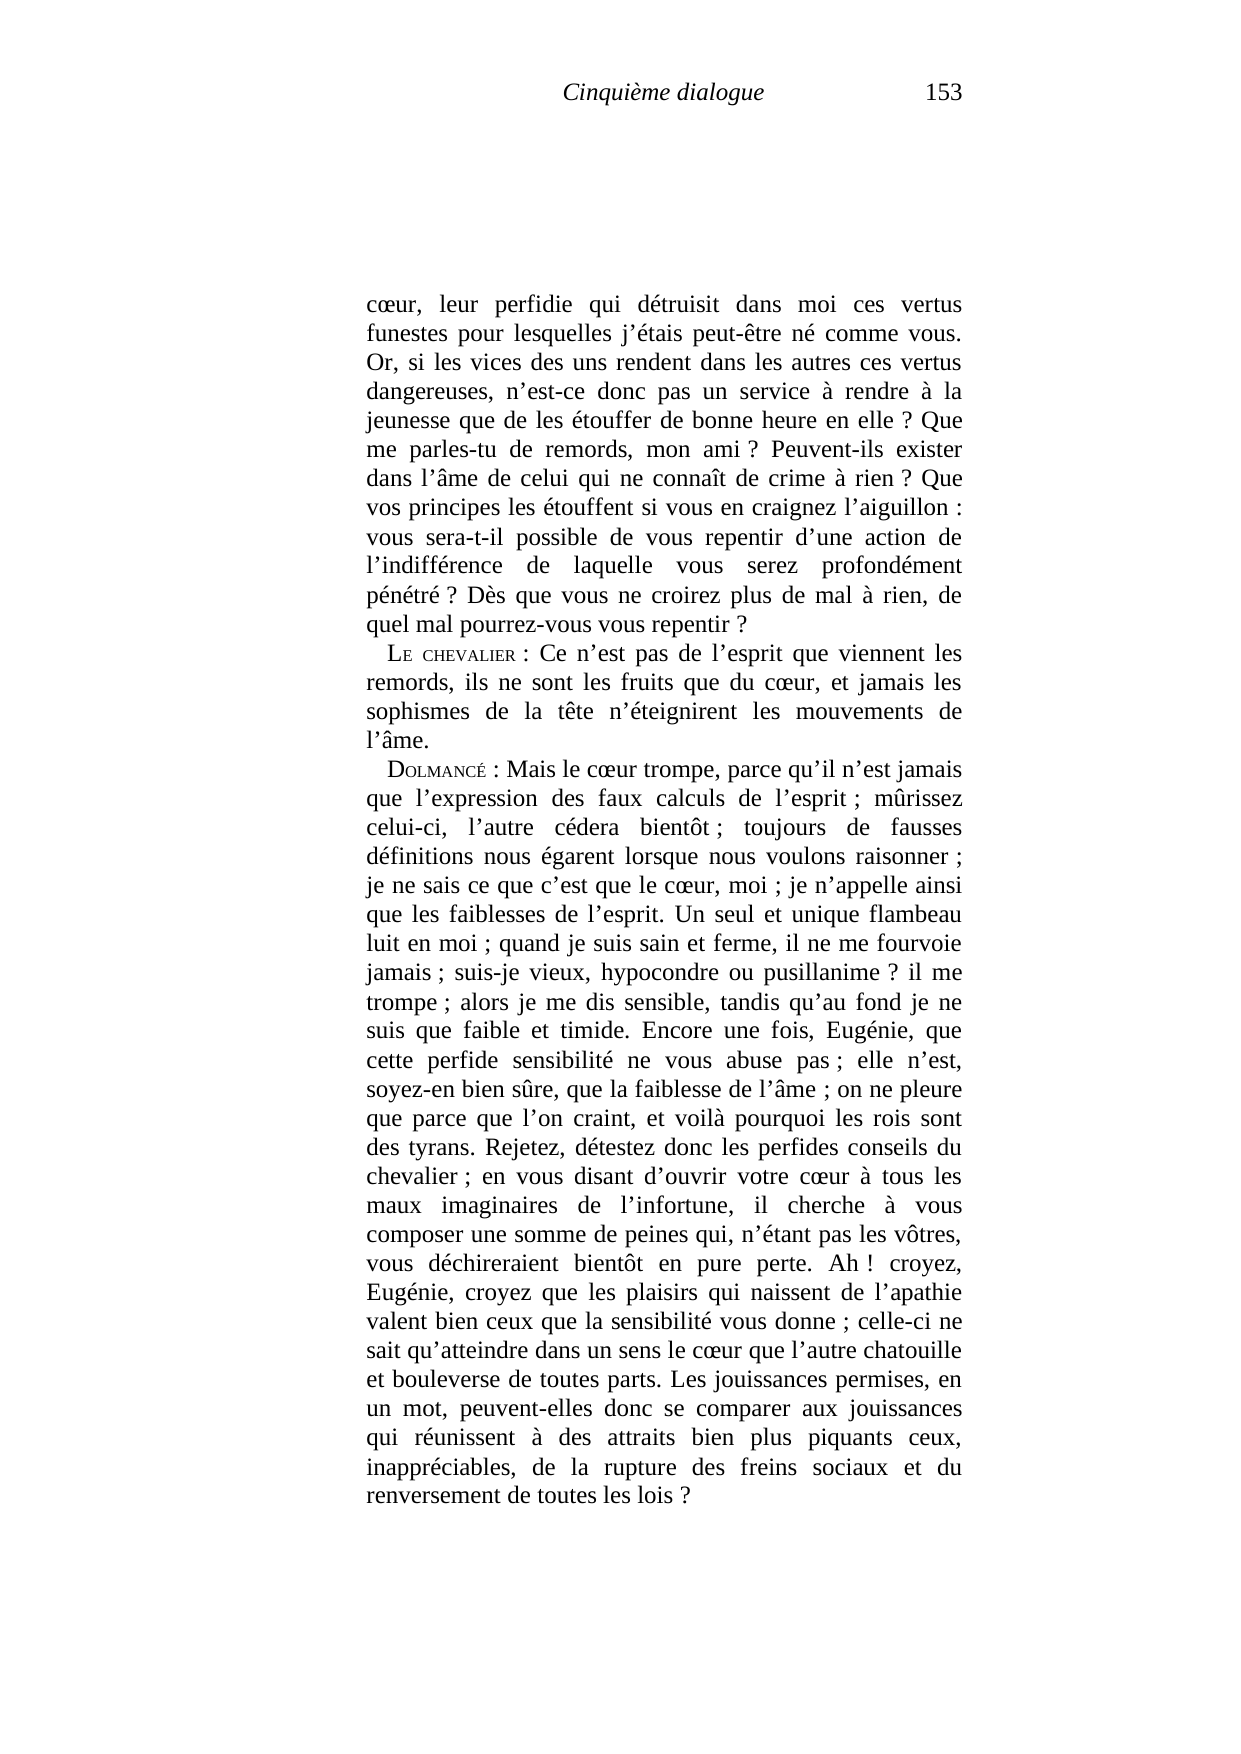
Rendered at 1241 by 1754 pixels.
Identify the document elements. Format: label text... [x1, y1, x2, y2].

text cœur, leur perfidie qui détruisit dans moi ces vertus funestes pour lesquelles j’étais peut-être né comme vous. Or, si les vices des uns rendent dans les autres ces vertus dangereuses, n’est-ce donc pas un service à rendre à la jeunesse que de les étouffer de bonne heure en elle ? Que me parles-tu de remords, mon ami ? Peuvent-ils exister dans l’âme de celui qui ne connaît de crime à rien ? Que vos principes les étouffent si vous en craignez l’aiguillon : vous sera-t-il possible de vous repentir d’une action de l’indifférence de laquelle vous serez profondément pénétré ? Dès que vous ne croirez plus de mal à rien, de quel mal pourrez-vous vous repentir ? [366, 289, 962, 638]
text Le chevalier : Ce n’est pas de l’esprit que viennent les remords, ils ne sont les fruits que du cœur, et jamais les sophismes de la tête n’éteignirent les mouvements de l’âme. [366, 638, 962, 754]
text Dolmancé : Mais le cœur trompe, parce qu’il n’est jamais que l’expression des faux calculs de l’esprit ; mûrissez celui-ci, l’autre cédera bientôt ; toujours de fausses définitions nous égarent lorsque nous voulons raisonner ; je ne sais ce que c’est que le cœur, moi ; je n’appelle ainsi que les faiblesses de l’esprit. Un seul et unique flambeau luit en moi ; quand je suis sain et ferme, il ne me fourvoie jamais ; suis-je vieux, hypocondre ou pusillanime ? il me trompe ; alors je me dis sensible, tandis qu’au fond je ne suis que faible et timide. Encore une fois, Eugénie, que cette perfide sensibilité ne vous abuse pas ; elle n’est, soyez-en bien sûre, que la faiblesse de l’âme ; on ne pleure que parce que l’on craint, et voilà pourquoi les rois sont des tyrans. Rejetez, détestez donc les perfides conseils du chevalier ; en vous disant d’ouvrir votre cœur à tous les maux imaginaires de l’infortune, il cherche à vous composer une somme de peines qui, n’étant pas les vôtres, vous déchireraient bientôt en pure perte. Ah ! croyez, Eugénie, croyez que les plaisirs qui naissent de l’apathie valent bien ceux que la sensibilité vous donne ; celle-ci ne sait qu’atteindre dans un sens le cœur que l’autre chatouille et bouleverse de toutes parts. Les jouissances permises, en un mot, peuvent-elles donc se comparer aux jouissances qui réunissent à des attraits bien plus piquants ceux, inappréciables, de la rupture des freins sociaux et du renversement de toutes les lois ? [366, 754, 962, 1509]
